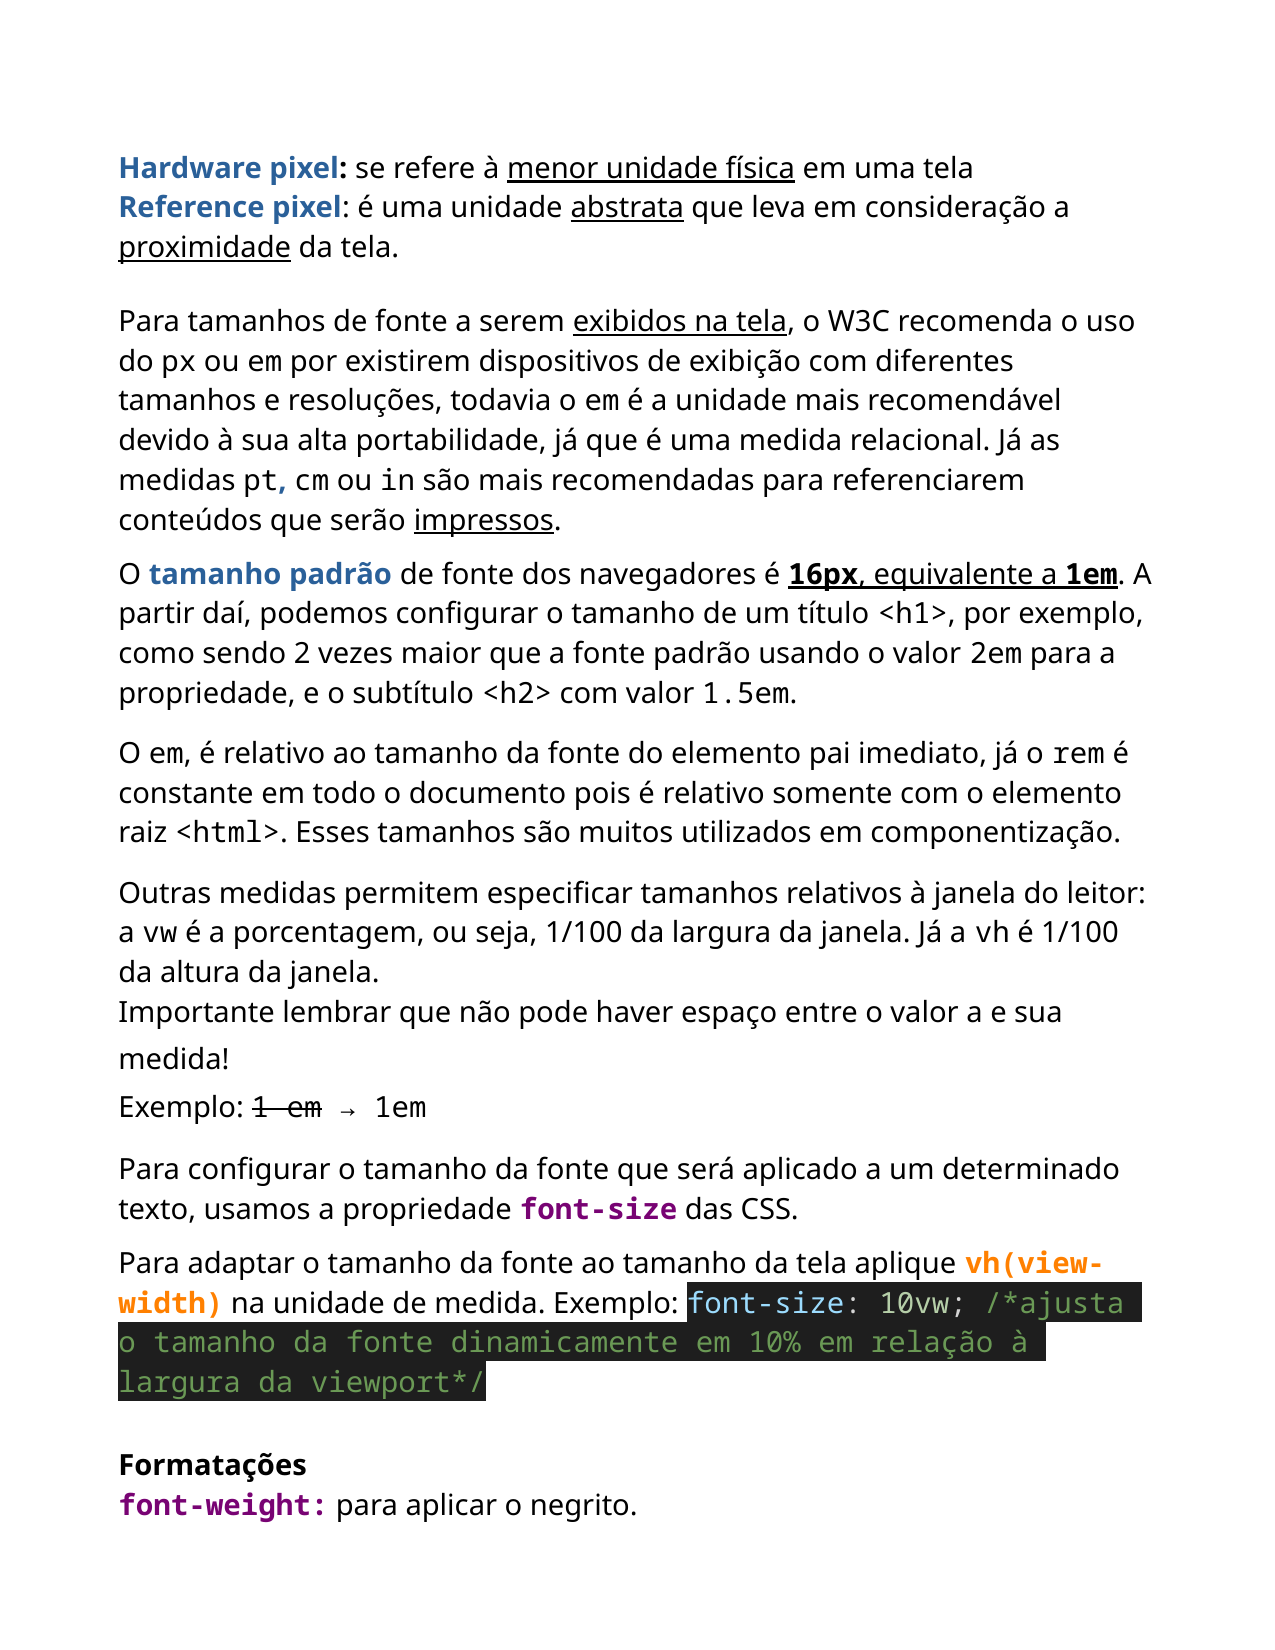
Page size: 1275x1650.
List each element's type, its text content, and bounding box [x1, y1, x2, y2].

text Hardware pixel: se refere à menor unidade física em uma tela [118, 147, 1198, 187]
text Para configurar o tamanho da fonte que será aplicado a um determinado texto, usamos a propriedade font-size das CSS. [118, 1148, 1157, 1228]
text Para adaptar o tamanho da fonte ao tamanho da tela aplique vh(view-width) na unidade de medida. Exemplo: font-size: 10vw; /*ajusta o tamanho da fonte dinamicamente em 10% em relação à largura da viewport*/ [118, 1242, 1157, 1401]
text Reference pixel: é uma unidade abstrata que leva em consideração a proximidade da tela. [118, 187, 1198, 266]
text Importante lembrar que não pode haver espaço entre o valor a e sua medida! Exemplo: 1 em → 1em [118, 991, 1157, 1126]
text O em, é relativo ao tamanho da fonte do elemento pai imediato, já o rem é constante em todo o documento pois é relativo somente com o elemento raiz <html>. Esses tamanhos são muitos utilizados em componentização. [118, 732, 1157, 851]
text Outras medidas permitem especificar tamanhos relativos à janela do leitor: a vw é a porcentagem, ou seja, 1/100 da largura da janela. Já a vh é 1/100 da altura da janela. [118, 872, 1157, 991]
text Formatações font-weight: para aplicar o negrito. [118, 1444, 1198, 1524]
text O tamanho padrão de fonte dos navegadores é 16px, equivalente a 1em. A partir daí, podemos configurar o tamanho de um título <h1>, por exemplo, como sendo 2 vezes maior que a fonte padrão usando o valor 2em para a propriedade, e o subtítulo <h2> com valor 1.5em. [118, 553, 1157, 712]
text Para tamanhos de fonte a serem exibidos na tela, o W3C recomenda o uso do px ou em por existirem dispositivos de exibição com diferentes tamanhos e resoluções, todavia o em é a unidade mais recomendável devido à sua alta portabilidade, já que é uma medida relacional. Já as medidas pt, cm ou in são mais recomendadas para referenciarem conteúdos que serão impressos. [118, 300, 1157, 538]
